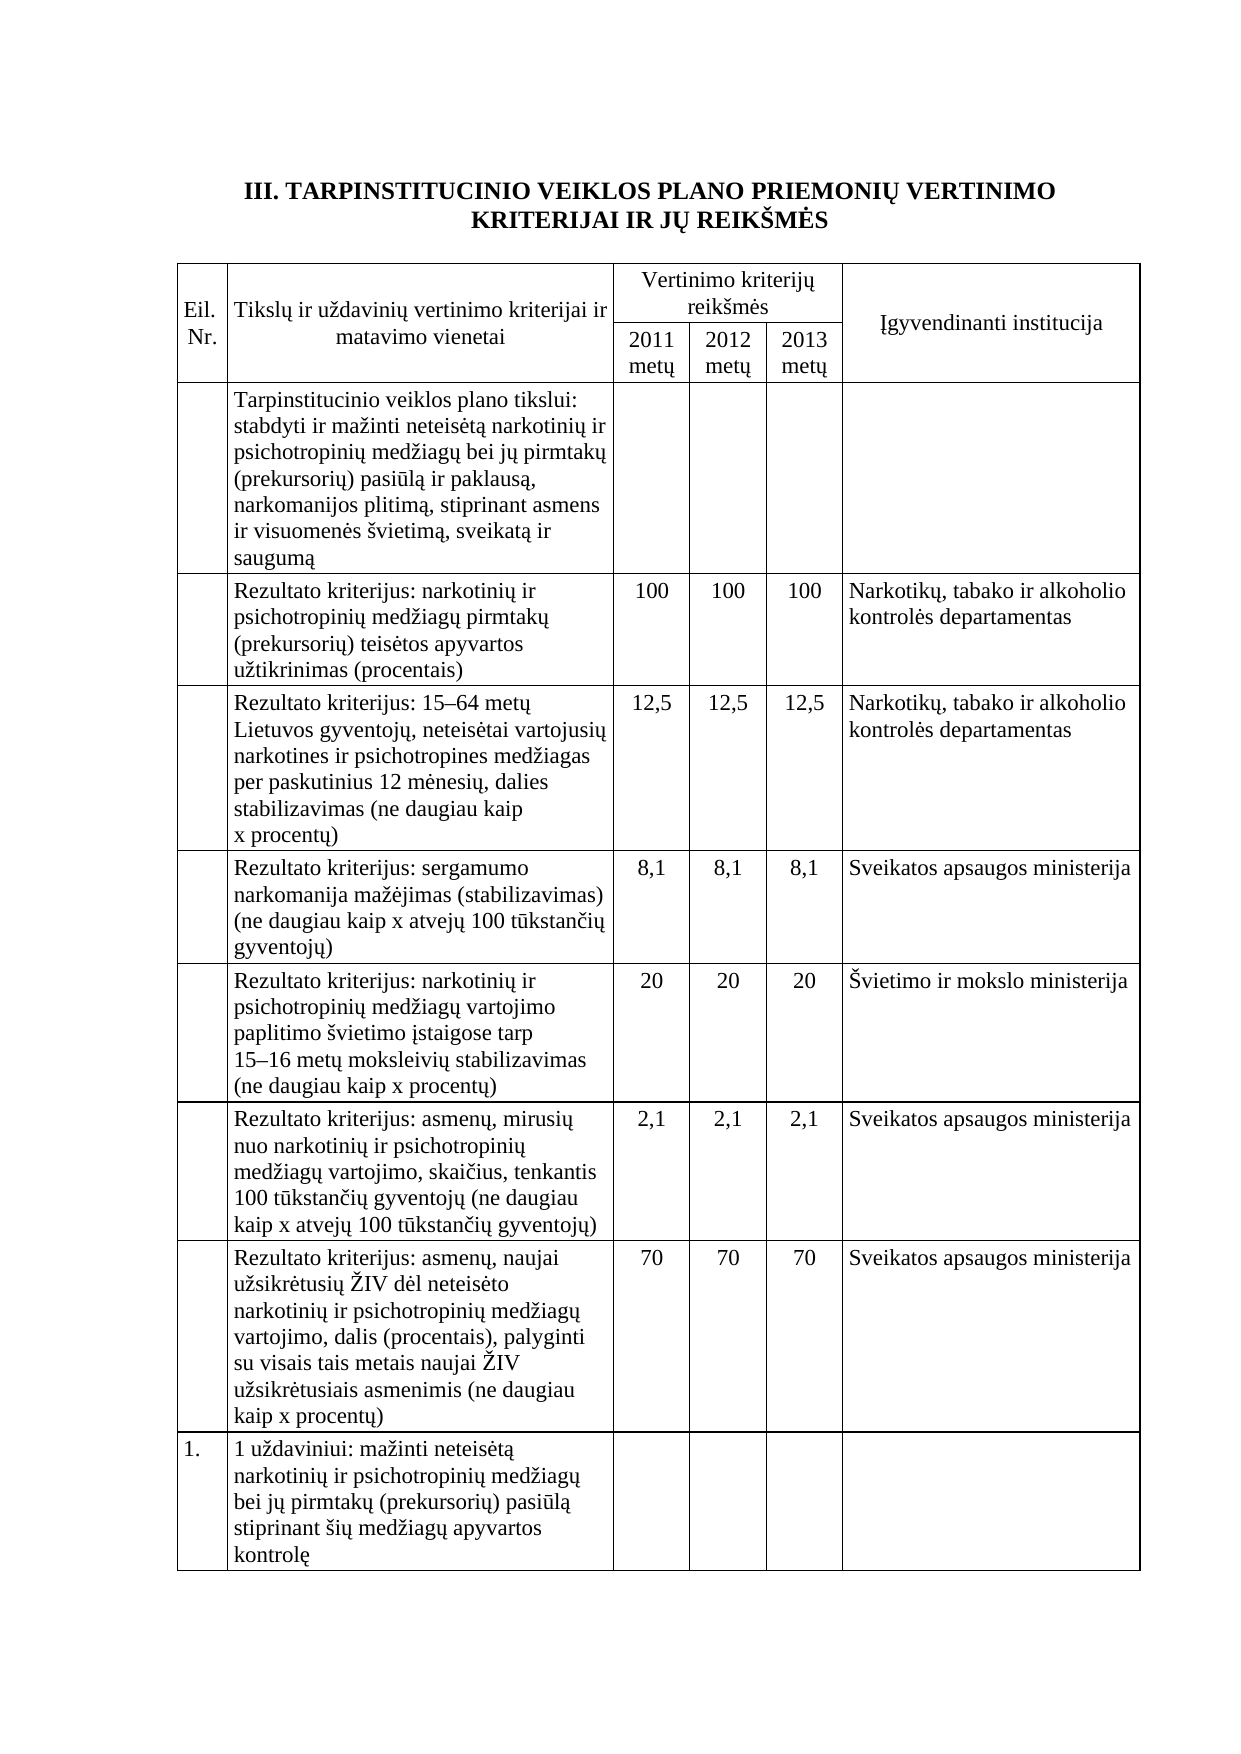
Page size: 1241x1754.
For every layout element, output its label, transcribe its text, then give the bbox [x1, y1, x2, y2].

table_cell Rezultato kriterijus: sergamumo narkomanija mažėjimas (stabilizavimas) (ne daugiau kaip x atvejų 100 tūkstančių gyventojų) [228, 851, 613, 963]
table_header Eil. Nr. [178, 264, 227, 382]
table_cell Rezultato kriterijus: asmenų, naujai užsikrėtusių ŽIV dėl neteisėto narkotinių ir psichotropinių medžiagų vartojimo, dalis (procentais), palyginti su visais tais metais naujai ŽIV užsikrėtusiais asmenimis (ne daugiau kaip x procentų) [228, 1241, 613, 1431]
table_cell [690, 1433, 766, 1570]
table_cell 2,1 [614, 1103, 689, 1240]
table_cell Sveikatos apsaugos ministerija [843, 851, 1139, 963]
table_cell 1. [178, 1433, 227, 1570]
table_cell [178, 574, 227, 685]
table_cell 100 [690, 574, 766, 685]
table_cell Rezultato kriterijus: asmenų, mirusių nuo narkotinių ir psichotropinių medžiagų vartojimo, skaičius, tenkantis 100 tūkstančių gyventojų (ne daugiau kaip x atvejų 100 tūkstančių gyventojų) [228, 1103, 613, 1240]
table_cell 70 [767, 1241, 842, 1431]
table_cell 20 [614, 964, 689, 1101]
table_cell [178, 964, 227, 1101]
table_cell Rezultato kriterijus: 15–64 metų Lietuvos gyventojų, neteisėtai vartojusių narkotines ir psichotropines medžiagas per paskutinius 12 mėnesių, dalies stabilizavimas (ne daugiau kaip x procentų) [228, 686, 613, 850]
table_cell Rezultato kriterijus: narkotinių ir psichotropinių medžiagų vartojimo paplitimo švietimo įstaigose tarp 15–16 metų moksleivių stabilizavimas (ne daugiau kaip x procentų) [228, 964, 613, 1101]
table_cell [690, 383, 766, 573]
table_cell [614, 1433, 689, 1570]
table_cell Sveikatos apsaugos ministerija [843, 1241, 1139, 1431]
table_cell [767, 1433, 842, 1570]
table_cell 8,1 [690, 851, 766, 963]
table_cell Tarpinstitucinio veiklos plano tikslui: stabdyti ir mažinti neteisėtą narkotinių ir psichotropinių medžiagų bei jų pirmtakų (prekursorių) pasiūlą ir paklausą, narkomanijos plitimą, stiprinant asmens ir visuomenės švietimą, sveikatą ir saugumą [228, 383, 613, 573]
table_cell 100 [767, 574, 842, 685]
table_cell 12,5 [767, 686, 842, 850]
table_header Vertinimo kriterijų reikšmės [614, 264, 842, 322]
table_cell [767, 383, 842, 573]
table_cell 2,1 [767, 1103, 842, 1240]
table_cell Narkotikų, tabako ir alkoholio kontrolės departamentas [843, 574, 1139, 685]
table_cell 12,5 [690, 686, 766, 850]
table_cell [178, 1241, 227, 1431]
table_cell 2012 metų [690, 323, 766, 382]
table_cell [843, 1433, 1139, 1570]
table_cell Narkotikų, tabako ir alkoholio kontrolės departamentas [843, 686, 1139, 850]
table_cell 8,1 [614, 851, 689, 963]
table_cell 100 [614, 574, 689, 685]
table_cell 2,1 [690, 1103, 766, 1240]
table_cell 70 [690, 1241, 766, 1431]
table_header Įgyvendinanti institucija [843, 264, 1139, 382]
table_header Tikslų ir uždavinių vertinimo kriterijai ir matavimo vienetai [228, 264, 613, 382]
table_cell [178, 851, 227, 963]
table_cell 20 [690, 964, 766, 1101]
table_cell 70 [614, 1241, 689, 1431]
table_cell 2013 metų [767, 323, 842, 382]
table_cell [614, 383, 689, 573]
table_cell [178, 383, 227, 573]
table_cell 1 uždaviniui: mažinti neteisėtą narkotinių ir psichotropinių medžiagų bei jų pirmtakų (prekursorių) pasiūlą stiprinant šių medžiagų apyvartos kontrolę [228, 1433, 613, 1570]
table_cell [843, 383, 1139, 573]
table_cell Sveikatos apsaugos ministerija [843, 1103, 1139, 1240]
table_cell Švietimo ir mokslo ministerija [843, 964, 1139, 1101]
table_cell 12,5 [614, 686, 689, 850]
table_cell 8,1 [767, 851, 842, 963]
table_cell [178, 1103, 227, 1240]
table_cell [178, 686, 227, 850]
table_cell Rezultato kriterijus: narkotinių ir psichotropinių medžiagų pirmtakų (prekursorių) teisėtos apyvartos užtikrinimas (procentais) [228, 574, 613, 685]
table_cell 2011 metų [614, 323, 689, 382]
table_cell 20 [767, 964, 842, 1101]
text III. Tarpinstitucinio veiklos PLANO PRIEMONIŲ VERTINIMO KRITERIJAI ir jų reikšmės [177, 176, 1122, 234]
